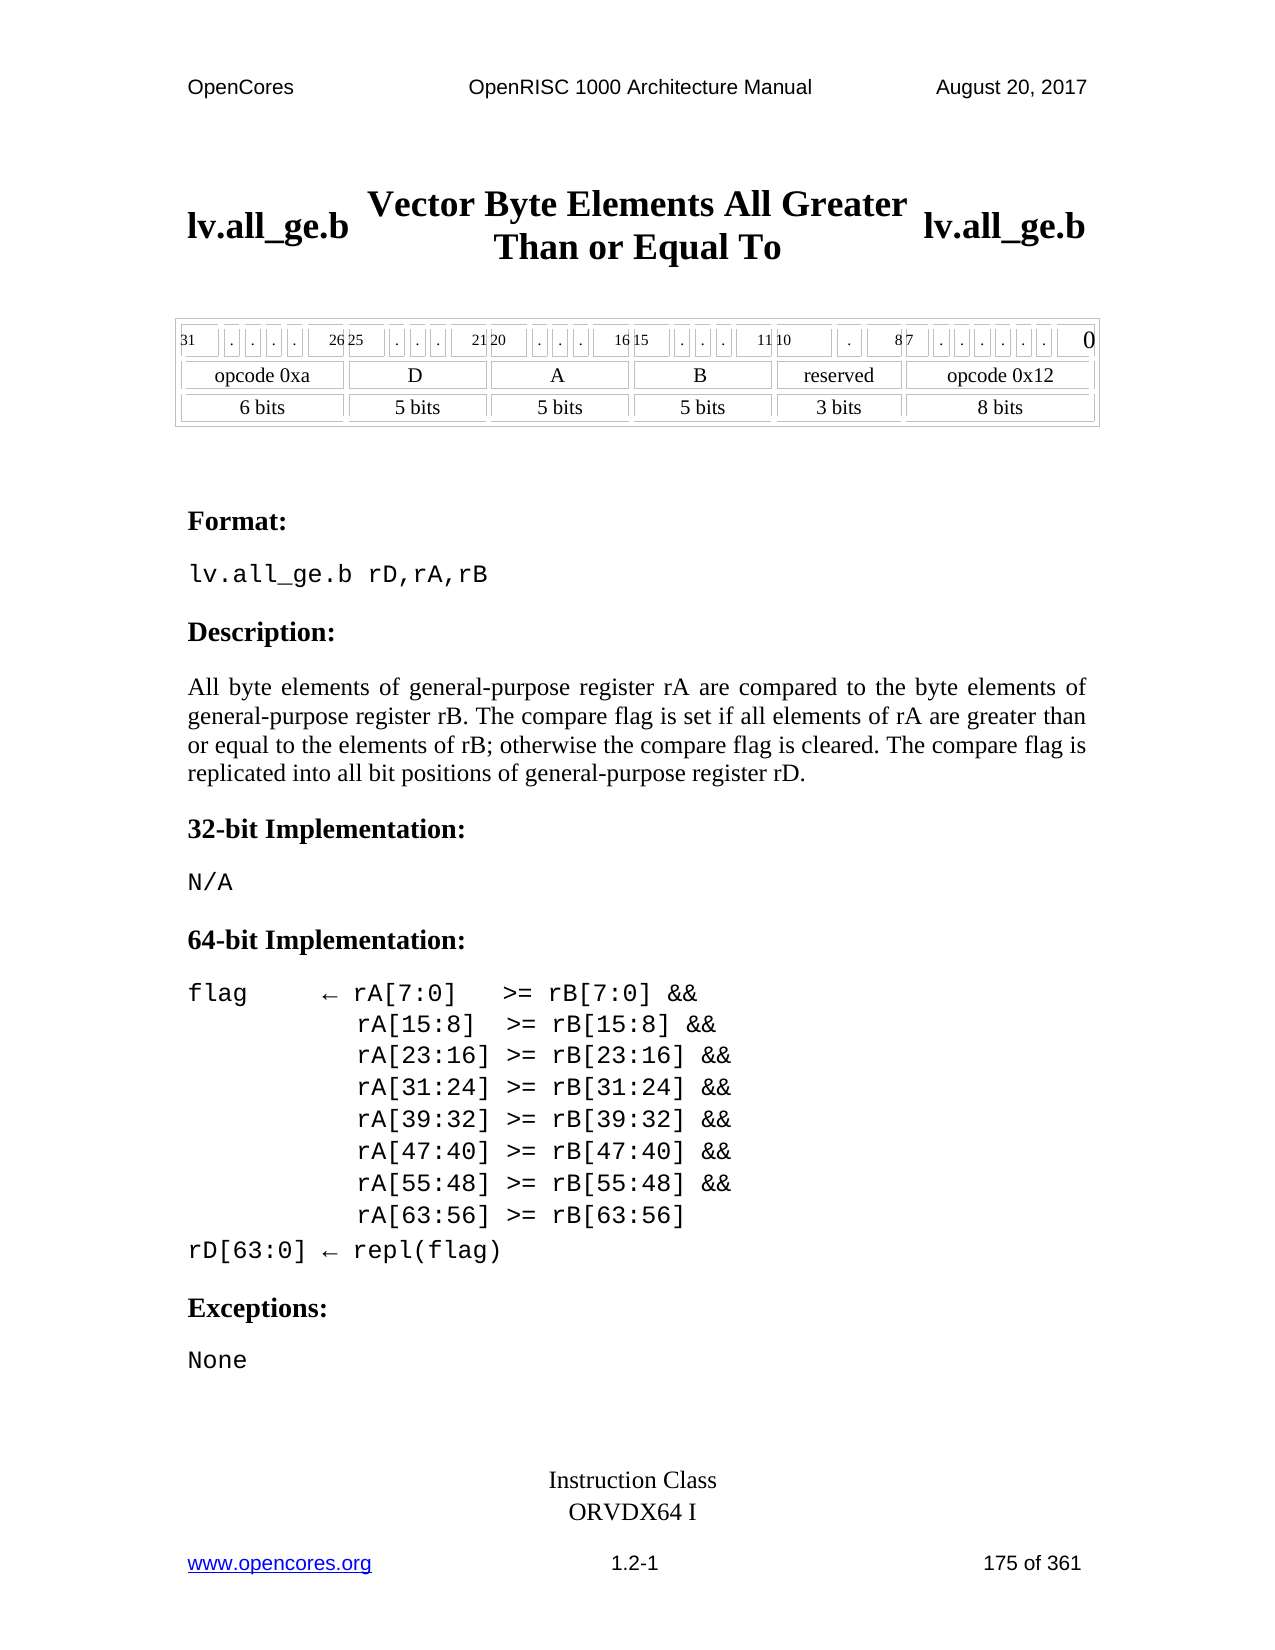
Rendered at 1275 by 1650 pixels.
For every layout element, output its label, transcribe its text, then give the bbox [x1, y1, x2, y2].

text lv.all_ge.b rD,rA,rB [187, 561, 1087, 590]
text None [187, 1348, 1087, 1376]
text N/A [187, 869, 1087, 898]
text flag ← rA[7:0] >= rB[7:0] && rA[15:8] >= rB[15:8] && rA[23:16] >= rB[23:16] && rA[31:24] >= rB[31:24] && rA[39:32] >= rB[39:32] && rA[47:40] >= rB[47:40] && rA[55:48] >= rB[55:48] && rA[63:56] >= rB[63:56] rD[63:0] ← repl(flag) [187, 980, 1087, 1266]
text 64-bit Implementation: [187, 923, 1087, 955]
text Exceptions: [187, 1291, 1087, 1323]
text All byte elements of general-purpose register rA are compared to the byte elements of general-purpose register rB. The compare flag is set if all elements of rA are greater than or equal to the elements of rB; otherwise the compare flag is cleared. The compare flag is replicated into all bit positions of general-purpose register rD. [187, 672, 1087, 787]
text Format: [187, 504, 1087, 536]
text Description: [187, 615, 1087, 647]
text 32-bit Implementation: [187, 812, 1087, 844]
